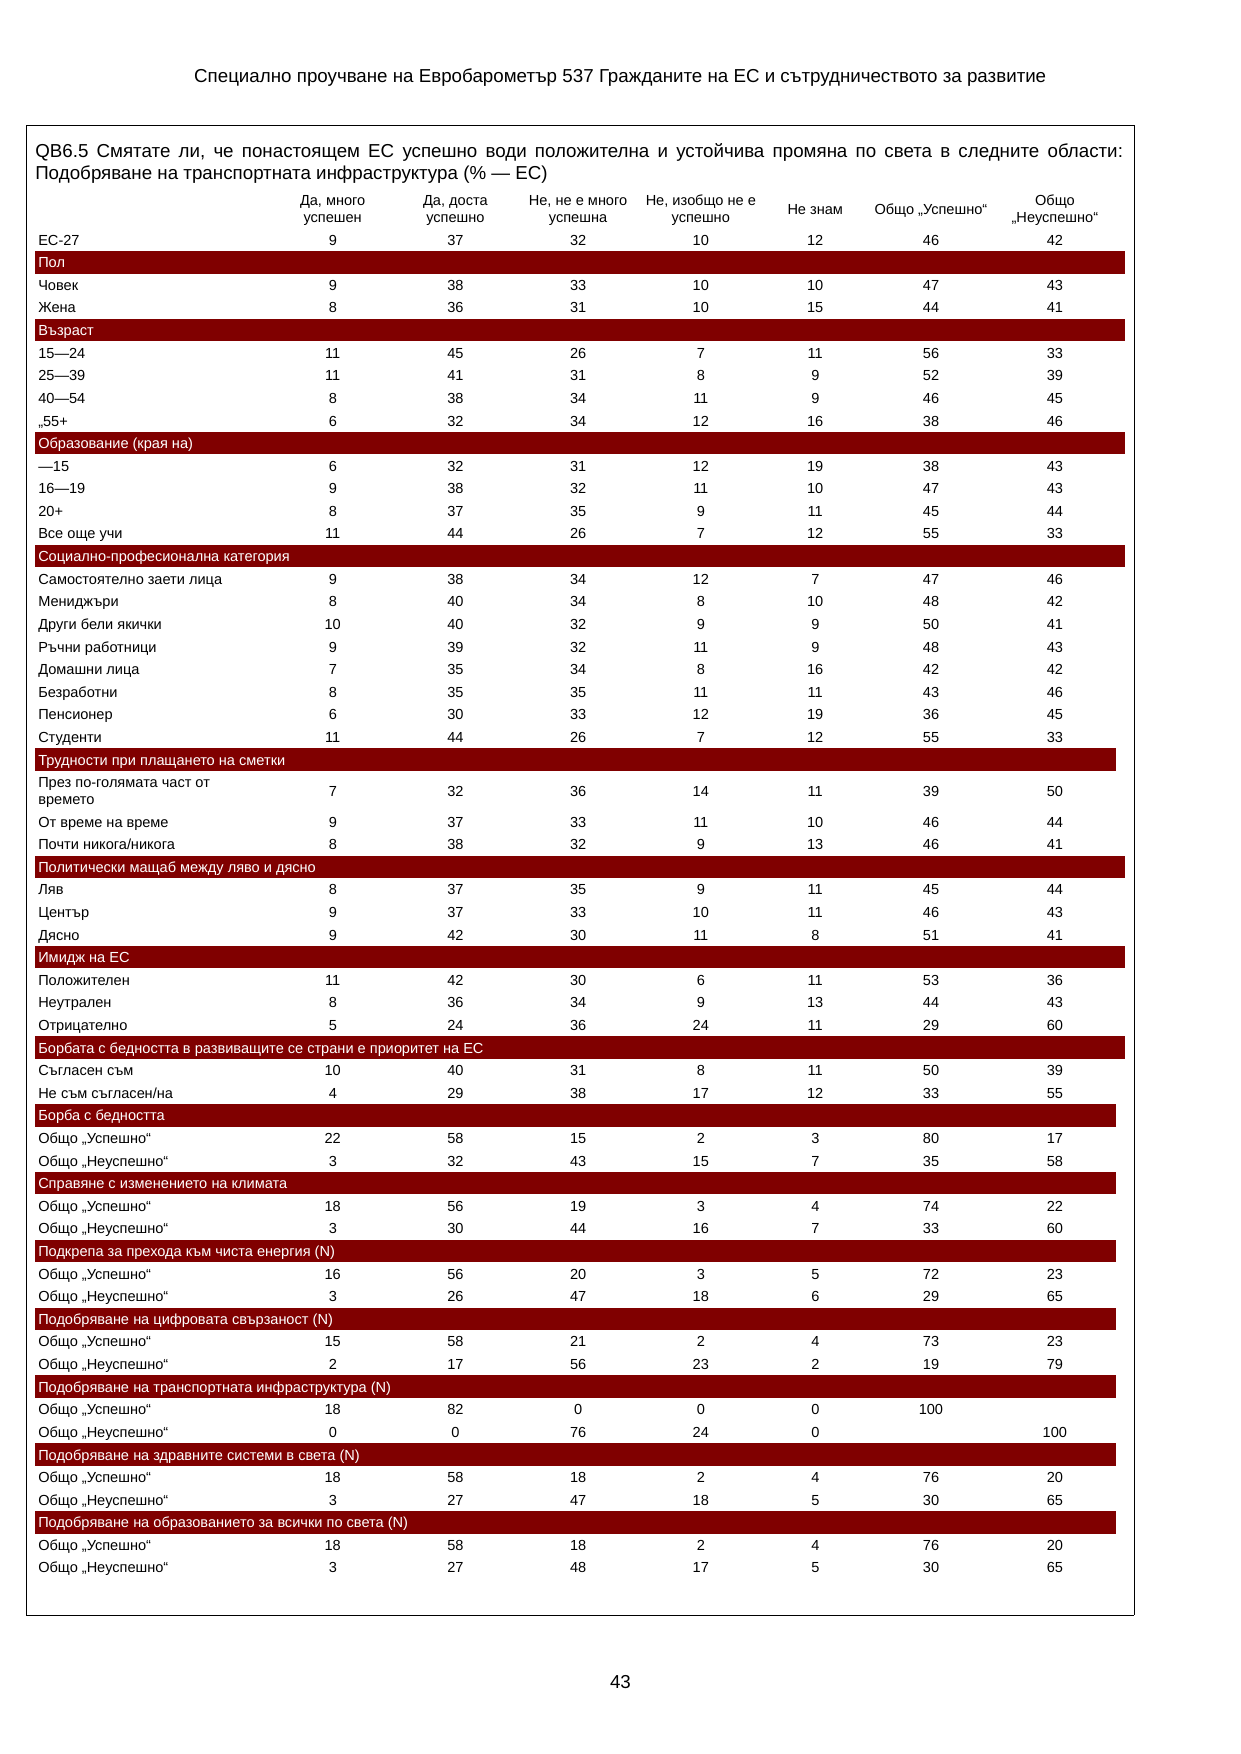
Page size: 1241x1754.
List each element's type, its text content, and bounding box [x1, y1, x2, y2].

table_cell Образование (края на) [35, 432, 1125, 454]
table_cell 32 [517, 229, 639, 251]
table_cell Неутрален [35, 991, 271, 1014]
table_cell [1116, 726, 1125, 748]
table_cell 8 [271, 590, 394, 613]
table_cell 16 [762, 658, 868, 681]
table_cell [1116, 748, 1125, 771]
table_cell 11 [639, 387, 762, 409]
table_cell 11 [271, 364, 394, 387]
table_cell 100 [868, 1398, 993, 1421]
table_cell [993, 1398, 1116, 1421]
table_cell Имидж на ЕС [35, 946, 1125, 968]
table_cell 8 [271, 387, 394, 409]
table_cell 9 [271, 635, 394, 658]
table_cell 44 [394, 726, 517, 748]
table_cell [1116, 1014, 1125, 1036]
table_cell 30 [517, 923, 639, 946]
table_cell [1116, 455, 1125, 477]
table_cell 8 [271, 991, 394, 1014]
table_cell 50 [868, 613, 993, 635]
table_cell 50 [868, 1059, 993, 1082]
table_cell 44 [868, 991, 993, 1014]
table_cell 72 [868, 1263, 993, 1285]
table_cell Общо „Успешно“ [35, 1195, 271, 1217]
table_cell 46 [868, 229, 993, 251]
table_cell 42 [993, 229, 1116, 251]
table_cell 48 [517, 1556, 639, 1579]
table_cell 22 [271, 1127, 394, 1149]
table_cell 9 [762, 364, 868, 387]
table_cell 11 [762, 969, 868, 991]
table_cell 18 [271, 1195, 394, 1217]
table_cell [1116, 1511, 1125, 1534]
table_cell 38 [394, 387, 517, 409]
table_cell [1116, 1285, 1125, 1308]
table_cell 10 [762, 477, 868, 500]
table_cell 20 [993, 1466, 1116, 1488]
table_cell 30 [868, 1556, 993, 1579]
table_cell [868, 1421, 993, 1443]
table_cell 2 [639, 1466, 762, 1488]
table_cell 3 [762, 1127, 868, 1149]
table_cell [1116, 658, 1125, 681]
table_cell 16 [271, 1263, 394, 1285]
table_cell 0 [517, 1398, 639, 1421]
table_cell 34 [517, 387, 639, 409]
table_cell 11 [639, 477, 762, 500]
table_cell 9 [762, 387, 868, 409]
table_cell 5 [762, 1489, 868, 1511]
table_cell 34 [517, 590, 639, 613]
table_cell 9 [271, 568, 394, 590]
table_cell 2 [762, 1353, 868, 1375]
table_cell Подобряване на транспортната инфраструктура (N) [35, 1375, 1116, 1398]
table_cell 11 [271, 341, 394, 364]
table_cell 41 [394, 364, 517, 387]
table_cell През по-голямата част от времето [35, 771, 271, 810]
table_cell 10 [639, 274, 762, 296]
table_cell Пол [35, 251, 1125, 274]
table_header Не, изобщо не е успешно [639, 189, 762, 228]
table_cell 40 [394, 613, 517, 635]
table_cell 32 [517, 613, 639, 635]
table_cell 9 [639, 878, 762, 901]
table_cell 29 [394, 1082, 517, 1104]
table_cell 44 [868, 296, 993, 319]
table_cell 55 [993, 1082, 1116, 1104]
table_cell 76 [868, 1466, 993, 1488]
table_cell [1116, 1534, 1125, 1556]
table_cell —15 [35, 455, 271, 477]
table_cell 33 [993, 341, 1116, 364]
table_cell 40—54 [35, 387, 271, 409]
table_cell 8 [639, 590, 762, 613]
table_cell [1116, 274, 1125, 296]
table_cell 40 [394, 1059, 517, 1082]
table_cell 37 [394, 901, 517, 923]
table_cell 39 [394, 635, 517, 658]
table_cell 32 [517, 477, 639, 500]
table_cell 45 [993, 387, 1116, 409]
table_cell 56 [517, 1353, 639, 1375]
table_cell 46 [993, 568, 1116, 590]
table_cell 8 [271, 500, 394, 522]
table_cell 31 [517, 455, 639, 477]
table_cell 32 [394, 1149, 517, 1172]
table_cell 22 [993, 1195, 1116, 1217]
table_cell 5 [762, 1263, 868, 1285]
table_cell 58 [993, 1149, 1116, 1172]
table_cell 29 [868, 1285, 993, 1308]
table_cell 2 [271, 1353, 394, 1375]
table_cell [1116, 364, 1125, 387]
table_cell 9 [762, 635, 868, 658]
table_cell 35 [517, 681, 639, 703]
table_cell 0 [762, 1421, 868, 1443]
table_cell 13 [762, 833, 868, 856]
table_cell 43 [993, 901, 1116, 923]
table_cell 8 [762, 923, 868, 946]
table_cell [1116, 590, 1125, 613]
table_cell 2 [639, 1534, 762, 1556]
table_cell 38 [394, 477, 517, 500]
table_cell 6 [762, 1285, 868, 1308]
table_cell 44 [993, 810, 1116, 833]
table_cell 33 [993, 726, 1116, 748]
table_cell 44 [993, 500, 1116, 522]
table_cell Общо „Успешно“ [35, 1330, 271, 1353]
table_cell 12 [762, 229, 868, 251]
table_cell 79 [993, 1353, 1116, 1375]
table_cell 12 [762, 522, 868, 545]
table_cell 35 [517, 500, 639, 522]
table_cell [1116, 1330, 1125, 1353]
table_cell 53 [868, 969, 993, 991]
table_cell [1116, 703, 1125, 726]
table_cell [1116, 1443, 1125, 1466]
table_cell 34 [517, 409, 639, 432]
table_cell 8 [639, 364, 762, 387]
table_cell 18 [271, 1534, 394, 1556]
table_cell 52 [868, 364, 993, 387]
table_cell 7 [762, 1149, 868, 1172]
table_cell [1116, 1172, 1125, 1194]
table_cell 15 [271, 1330, 394, 1353]
table_cell [1116, 969, 1125, 991]
table_cell 48 [868, 635, 993, 658]
table_cell [1116, 991, 1125, 1014]
table_cell 32 [517, 833, 639, 856]
table_cell Жена [35, 296, 271, 319]
table_cell 45 [993, 703, 1116, 726]
table_cell 3 [271, 1489, 394, 1511]
table_cell Общо „Неуспешно“ [35, 1421, 271, 1443]
table_cell 40 [394, 590, 517, 613]
table_cell 30 [394, 703, 517, 726]
table_cell 26 [517, 522, 639, 545]
table_cell 41 [993, 833, 1116, 856]
table_cell 43 [993, 991, 1116, 1014]
table_cell 27 [394, 1556, 517, 1579]
table_cell 6 [271, 455, 394, 477]
table_cell 38 [517, 1082, 639, 1104]
table_cell Ръчни работници [35, 635, 271, 658]
table_cell 39 [868, 771, 993, 810]
table_cell 9 [271, 810, 394, 833]
table_cell 48 [868, 590, 993, 613]
table_cell 18 [271, 1466, 394, 1488]
table_cell 47 [868, 477, 993, 500]
table_cell 17 [639, 1082, 762, 1104]
table_cell 33 [517, 703, 639, 726]
table_cell 8 [271, 681, 394, 703]
table_cell 12 [639, 568, 762, 590]
table_cell 7 [762, 568, 868, 590]
table_cell 31 [517, 364, 639, 387]
table_cell 76 [868, 1534, 993, 1556]
table_cell 43 [868, 681, 993, 703]
table_cell Общо „Неуспешно“ [35, 1285, 271, 1308]
table_header Да, много успешен [271, 189, 394, 228]
table_cell 42 [993, 658, 1116, 681]
table_cell 9 [639, 613, 762, 635]
table_cell [1116, 341, 1125, 364]
table_cell 9 [639, 991, 762, 1014]
table_cell 6 [271, 409, 394, 432]
table_header Не знам [762, 189, 868, 228]
table_cell 23 [639, 1353, 762, 1375]
table_cell 3 [271, 1217, 394, 1240]
text QB6.5 Смятате ли, че понастоящем ЕС успешно води положителна и устойчива промяна по света в следните области: Подобряване на транспортната инфраструктура (% — ЕС) [35, 140, 1125, 183]
table_cell 74 [868, 1195, 993, 1217]
table_cell Общо „Неуспешно“ [35, 1217, 271, 1240]
table_cell Домашни лица [35, 658, 271, 681]
table_cell 41 [993, 923, 1116, 946]
table_cell 26 [394, 1285, 517, 1308]
table_cell Подобряване на здравните системи в света (N) [35, 1443, 1116, 1466]
table_cell От време на време [35, 810, 271, 833]
table_cell 8 [639, 1059, 762, 1082]
table_cell 11 [271, 522, 394, 545]
table_cell 11 [271, 969, 394, 991]
table_cell [1116, 522, 1125, 545]
table_cell 60 [993, 1217, 1116, 1240]
table_cell 17 [394, 1353, 517, 1375]
table_cell 43 [993, 635, 1116, 658]
table_cell 15—24 [35, 341, 271, 364]
table_cell [1116, 923, 1125, 946]
table_cell Център [35, 901, 271, 923]
table_cell [1116, 387, 1125, 409]
table_cell 36 [394, 991, 517, 1014]
table_cell Общо „Успешно“ [35, 1263, 271, 1285]
table_cell 4 [762, 1534, 868, 1556]
table_cell 30 [394, 1217, 517, 1240]
table_cell 11 [762, 878, 868, 901]
table_cell 11 [762, 1014, 868, 1036]
table_cell 44 [993, 878, 1116, 901]
table_cell Общо „Неуспешно“ [35, 1489, 271, 1511]
table_header [35, 189, 271, 228]
table_cell [1116, 681, 1125, 703]
table_cell Подкрепа за прехода към чиста енергия (N) [35, 1240, 1116, 1262]
table_cell 10 [639, 229, 762, 251]
table_cell Мениджъри [35, 590, 271, 613]
table_cell 43 [993, 477, 1116, 500]
table_cell 56 [394, 1195, 517, 1217]
table_cell 3 [271, 1285, 394, 1308]
table_cell 33 [517, 274, 639, 296]
table_cell 55 [868, 726, 993, 748]
table_cell [1116, 1217, 1125, 1240]
table_cell Студенти [35, 726, 271, 748]
table_cell 7 [639, 341, 762, 364]
table_cell 11 [271, 726, 394, 748]
table_cell Общо „Неуспешно“ [35, 1556, 271, 1579]
table_cell 58 [394, 1534, 517, 1556]
table_cell [1116, 477, 1125, 500]
table_cell 33 [517, 810, 639, 833]
table_cell Подобряване на образованието за всички по света (N) [35, 1511, 1116, 1534]
table_cell [1116, 1308, 1125, 1330]
table_cell 25—39 [35, 364, 271, 387]
table_cell 38 [394, 568, 517, 590]
table_cell 34 [517, 658, 639, 681]
table_cell 46 [868, 810, 993, 833]
table_cell 11 [762, 771, 868, 810]
table_cell 12 [762, 726, 868, 748]
table_cell 15 [639, 1149, 762, 1172]
table_cell 58 [394, 1127, 517, 1149]
table_cell Все още учи [35, 522, 271, 545]
table_cell Подобряване на цифровата свързаност (N) [35, 1308, 1116, 1330]
table_cell 36 [394, 296, 517, 319]
table_cell [1116, 1263, 1125, 1285]
table_cell 10 [639, 901, 762, 923]
table_cell 30 [517, 969, 639, 991]
table_cell 31 [517, 1059, 639, 1082]
table_cell 9 [271, 477, 394, 500]
table_cell 12 [762, 1082, 868, 1104]
table_cell 24 [639, 1421, 762, 1443]
table_cell 8 [271, 296, 394, 319]
table_cell [1116, 1353, 1125, 1375]
table_cell Пенсионер [35, 703, 271, 726]
table_cell [1116, 409, 1125, 432]
table_cell [1116, 1375, 1125, 1398]
table_cell 39 [993, 1059, 1116, 1082]
table_cell Човек [35, 274, 271, 296]
table_cell 12 [639, 455, 762, 477]
table_cell Борба с бедността [35, 1104, 1116, 1127]
table_cell 9 [271, 901, 394, 923]
table_cell Не съм съгласен/на [35, 1082, 271, 1104]
table_cell Борбата с бедността в развиващите се страни е приоритет на ЕС [35, 1036, 1125, 1059]
table_cell 7 [762, 1217, 868, 1240]
table_cell 37 [394, 500, 517, 522]
table_cell 42 [993, 590, 1116, 613]
table_cell 32 [517, 635, 639, 658]
table_cell 80 [868, 1127, 993, 1149]
table_cell 47 [517, 1285, 639, 1308]
table_cell 33 [868, 1082, 993, 1104]
table_cell 11 [762, 1059, 868, 1082]
table_cell 21 [517, 1330, 639, 1353]
table_cell [1116, 878, 1125, 901]
table_cell 9 [639, 500, 762, 522]
table_cell 42 [394, 923, 517, 946]
table_cell 41 [993, 296, 1116, 319]
table_cell ЕС-27 [35, 229, 271, 251]
table_cell [1116, 1421, 1125, 1443]
table_cell [1116, 833, 1125, 856]
table_cell Общо „Неуспешно“ [35, 1149, 271, 1172]
table_cell 5 [762, 1556, 868, 1579]
table_cell 44 [394, 522, 517, 545]
table_header [1116, 189, 1125, 228]
table_cell 8 [271, 878, 394, 901]
table_cell 47 [868, 568, 993, 590]
table_cell [1116, 229, 1125, 251]
table_cell 35 [868, 1149, 993, 1172]
table_cell [1116, 1489, 1125, 1511]
table_cell 38 [868, 455, 993, 477]
table_cell 11 [639, 681, 762, 703]
table_cell 38 [868, 409, 993, 432]
table_cell 12 [639, 409, 762, 432]
table_cell 37 [394, 878, 517, 901]
table_cell 9 [762, 613, 868, 635]
table_cell 16—19 [35, 477, 271, 500]
table_cell 18 [639, 1285, 762, 1308]
table_cell 9 [271, 229, 394, 251]
table_cell 0 [639, 1398, 762, 1421]
table_cell 42 [394, 969, 517, 991]
table_cell 0 [762, 1398, 868, 1421]
table_cell 46 [868, 901, 993, 923]
table_cell 58 [394, 1466, 517, 1488]
table_cell 100 [993, 1421, 1116, 1443]
table_cell 15 [762, 296, 868, 319]
table_cell 29 [868, 1014, 993, 1036]
table_cell 65 [993, 1285, 1116, 1308]
table_cell 30 [868, 1489, 993, 1511]
table_cell 24 [639, 1014, 762, 1036]
table_cell 8 [639, 658, 762, 681]
table_cell 51 [868, 923, 993, 946]
table_cell 36 [517, 1014, 639, 1036]
table_cell [1116, 1149, 1125, 1172]
table_cell 45 [868, 500, 993, 522]
table_cell 46 [868, 387, 993, 409]
table_cell 15 [517, 1127, 639, 1149]
table_cell 27 [394, 1489, 517, 1511]
table_cell 37 [394, 229, 517, 251]
table_cell [1116, 613, 1125, 635]
table_cell 18 [517, 1534, 639, 1556]
table_cell 45 [868, 878, 993, 901]
table_cell 76 [517, 1421, 639, 1443]
table_cell Други бели якички [35, 613, 271, 635]
table_header Общо „Неуспешно“ [993, 189, 1116, 228]
table_cell [1116, 296, 1125, 319]
table_cell 11 [762, 500, 868, 522]
table_cell 31 [517, 296, 639, 319]
table_cell 35 [517, 878, 639, 901]
table_cell 8 [271, 833, 394, 856]
table_cell 3 [639, 1263, 762, 1285]
table_cell 32 [394, 409, 517, 432]
table_cell 0 [394, 1421, 517, 1443]
table_cell [1116, 1195, 1125, 1217]
table_cell 43 [993, 455, 1116, 477]
table_cell Положителен [35, 969, 271, 991]
table_cell Отрицателно [35, 1014, 271, 1036]
table_cell 2 [639, 1330, 762, 1353]
table_cell 47 [517, 1489, 639, 1511]
table_cell 9 [639, 833, 762, 856]
table_cell Социално-професионална категория [35, 545, 1125, 567]
table_cell 33 [993, 522, 1116, 545]
table_cell [1116, 771, 1125, 810]
table_cell 60 [993, 1014, 1116, 1036]
table_cell 55 [868, 522, 993, 545]
table_header Да, доста успешно [394, 189, 517, 228]
table_cell 20 [993, 1534, 1116, 1556]
table_cell Съгласен съм [35, 1059, 271, 1082]
table_header Не, не е много успешна [517, 189, 639, 228]
table_cell Политически мащаб между ляво и дясно [35, 856, 1125, 878]
table_cell 0 [271, 1421, 394, 1443]
table_cell 13 [762, 991, 868, 1014]
table_cell 33 [868, 1217, 993, 1240]
table_cell [1116, 1398, 1125, 1421]
table_cell [1116, 635, 1125, 658]
table_cell 58 [394, 1330, 517, 1353]
table_cell [1116, 500, 1125, 522]
table_cell 3 [271, 1149, 394, 1172]
table_cell 10 [762, 274, 868, 296]
table_cell 14 [639, 771, 762, 810]
table_cell 5 [271, 1014, 394, 1036]
table_cell Общо „Неуспешно“ [35, 1353, 271, 1375]
table_cell 17 [639, 1556, 762, 1579]
table_cell 6 [639, 969, 762, 991]
table_cell 46 [993, 681, 1116, 703]
table_cell Справяне с изменението на климата [35, 1172, 1116, 1194]
table_cell 19 [868, 1353, 993, 1375]
table_cell „55+ [35, 409, 271, 432]
table_cell 20 [517, 1263, 639, 1285]
table_cell 33 [517, 901, 639, 923]
table_cell 11 [762, 901, 868, 923]
table_cell 37 [394, 810, 517, 833]
table_cell 73 [868, 1330, 993, 1353]
table_cell 11 [762, 341, 868, 364]
table_cell 36 [993, 969, 1116, 991]
table_cell 35 [394, 681, 517, 703]
table_cell [1116, 1104, 1125, 1127]
table_cell 17 [993, 1127, 1116, 1149]
table_cell 41 [993, 613, 1116, 635]
table_cell 43 [517, 1149, 639, 1172]
table_cell [1116, 810, 1125, 833]
table_cell 16 [639, 1217, 762, 1240]
table_cell 39 [993, 364, 1116, 387]
table_cell Ляв [35, 878, 271, 901]
table_cell Самостоятелно заети лица [35, 568, 271, 590]
table_cell 56 [868, 341, 993, 364]
table_cell 26 [517, 341, 639, 364]
table_cell 38 [394, 274, 517, 296]
table_cell 11 [639, 810, 762, 833]
table_cell 9 [271, 274, 394, 296]
table_cell Общо „Успешно“ [35, 1534, 271, 1556]
table_cell 24 [394, 1014, 517, 1036]
table_cell 9 [271, 923, 394, 946]
table_cell 11 [639, 923, 762, 946]
table_cell 34 [517, 991, 639, 1014]
table_cell 3 [271, 1556, 394, 1579]
table_cell 32 [394, 771, 517, 810]
table_cell 18 [517, 1466, 639, 1488]
table_cell 26 [517, 726, 639, 748]
table_cell 18 [271, 1398, 394, 1421]
table_cell 7 [639, 726, 762, 748]
table_cell 36 [517, 771, 639, 810]
table_cell 44 [517, 1217, 639, 1240]
table_cell 4 [762, 1195, 868, 1217]
table_cell 47 [868, 274, 993, 296]
table_cell 7 [639, 522, 762, 545]
table_cell 65 [993, 1556, 1116, 1579]
table_cell 36 [868, 703, 993, 726]
table_cell 20+ [35, 500, 271, 522]
table_cell 45 [394, 341, 517, 364]
table_cell Общо „Успешно“ [35, 1127, 271, 1149]
table_cell [1116, 568, 1125, 590]
table_cell 7 [271, 771, 394, 810]
table_cell Дясно [35, 923, 271, 946]
table_cell 7 [271, 658, 394, 681]
table_cell 12 [639, 703, 762, 726]
table_cell 42 [868, 658, 993, 681]
table_cell 10 [762, 590, 868, 613]
table_cell 50 [993, 771, 1116, 810]
table_cell 23 [993, 1263, 1116, 1285]
table_header Общо „Успешно“ [868, 189, 993, 228]
table_cell Трудности при плащането на сметки [35, 748, 1116, 771]
table_cell 16 [762, 409, 868, 432]
table_cell 10 [762, 810, 868, 833]
table_cell 38 [394, 833, 517, 856]
table_cell 11 [639, 635, 762, 658]
table_cell 82 [394, 1398, 517, 1421]
table_cell 35 [394, 658, 517, 681]
table_cell 34 [517, 568, 639, 590]
table_cell 11 [762, 681, 868, 703]
table_cell [1116, 1240, 1125, 1262]
table_cell 56 [394, 1263, 517, 1285]
table_cell 65 [993, 1489, 1116, 1511]
table_cell [1116, 1059, 1125, 1082]
table_cell [1116, 1466, 1125, 1488]
table_cell 23 [993, 1330, 1116, 1353]
table_cell [1116, 1127, 1125, 1149]
table_cell 46 [993, 409, 1116, 432]
table_cell [1116, 1556, 1125, 1579]
table_cell Безработни [35, 681, 271, 703]
table_cell 10 [271, 1059, 394, 1082]
table_cell 3 [639, 1195, 762, 1217]
table_cell Общо „Успешно“ [35, 1398, 271, 1421]
table_cell 19 [517, 1195, 639, 1217]
table_cell Почти никога/никога [35, 833, 271, 856]
table_cell 32 [394, 455, 517, 477]
table_cell 19 [762, 703, 868, 726]
table_cell 4 [762, 1330, 868, 1353]
table_cell 2 [639, 1127, 762, 1149]
table_cell 10 [639, 296, 762, 319]
table_cell 43 [993, 274, 1116, 296]
table_cell Общо „Успешно“ [35, 1466, 271, 1488]
table_cell Възраст [35, 319, 1125, 341]
table_cell 10 [271, 613, 394, 635]
table_cell 6 [271, 703, 394, 726]
table_cell 4 [271, 1082, 394, 1104]
table_cell 46 [868, 833, 993, 856]
table_cell 4 [762, 1466, 868, 1488]
table_cell [1116, 901, 1125, 923]
table_cell 18 [639, 1489, 762, 1511]
table_cell [1116, 1082, 1125, 1104]
table_cell 19 [762, 455, 868, 477]
